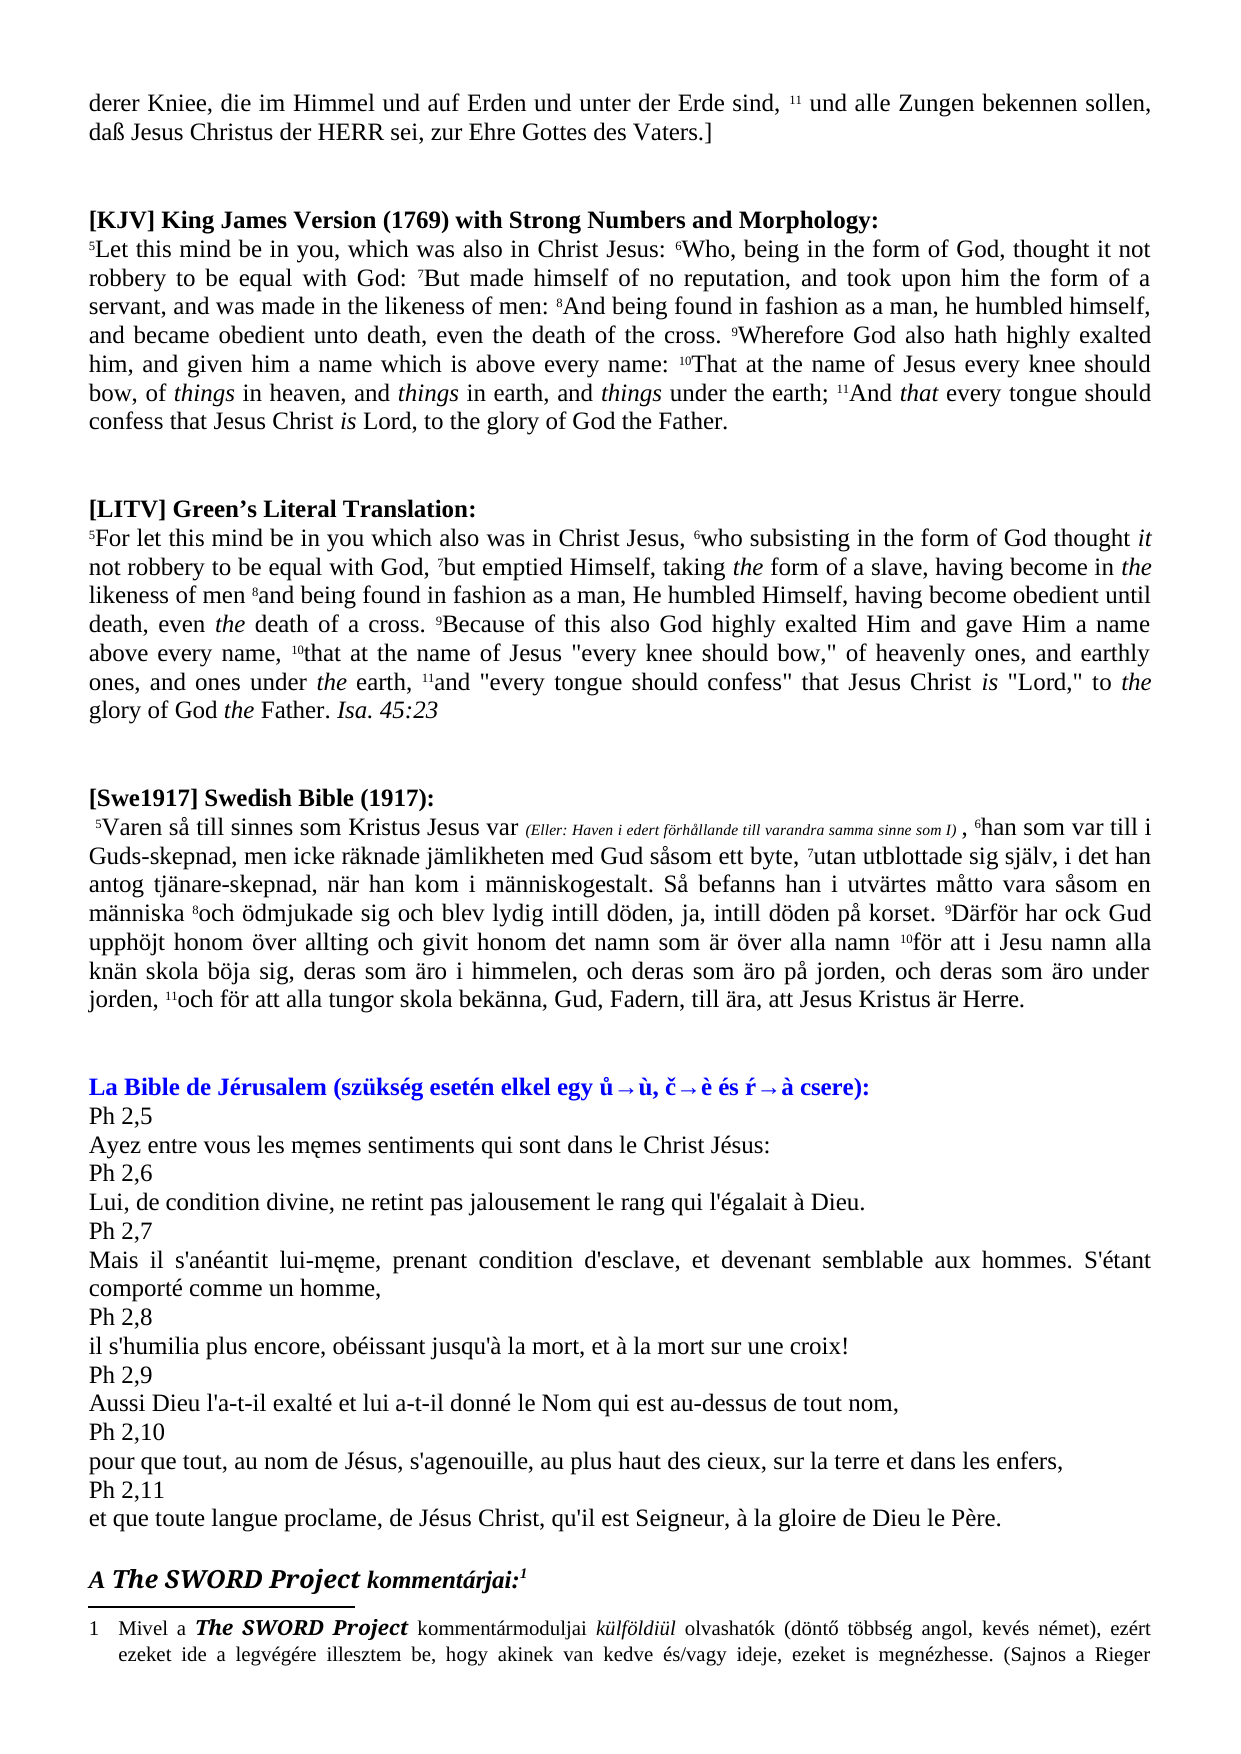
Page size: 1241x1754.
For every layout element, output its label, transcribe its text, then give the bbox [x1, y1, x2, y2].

text Ph 2,6 [88, 1158, 1152, 1187]
text Ph 2,11 [88, 1475, 1152, 1503]
text Ph 2,8 [88, 1302, 1152, 1331]
text 5Let this mind be in you, which was also in Christ Jesus: 6Who, being in the form of God, thought it not robbery to be equal with God: 7But made himself of no reputation, and took upon him the form of a servant, and was made in the likeness of men: 8And being found in fashion as a man, he humbled himself, and became obedient unto death, even the death of the cross. 9Wherefore God also hath highly exalted him, and given him a name which is above every name: 10That at the name of Jesus every knee should bow, of things in heaven, and things in earth, and things under the earth; 11And that every tongue should confess that Jesus Christ is Lord, to the glory of God the Father. [88, 234, 1152, 435]
text Ph 2,9 [88, 1360, 1152, 1388]
text [LITV] Green’s Literal Translation: [88, 494, 1152, 523]
text Aussi Dieu l'a-t-il exalté et lui a-t-il donné le Nom qui est au-dessus de tout nom, [88, 1388, 1152, 1417]
text derer Kniee, die im Himmel und auf Erden und unter der Erde sind, 11 und alle Zungen bekennen sollen, daß Jesus Christus der HERR sei, zur Ehre Gottes des Vaters.] [88, 88, 1152, 146]
text Mais il s'anéantit lui-męme, prenant condition d'esclave, et devenant semblable aux hommes. S'étant comporté comme un homme, [88, 1245, 1152, 1302]
text Ph 2,5 [88, 1101, 1152, 1130]
text pour que tout, au nom de Jésus, s'agenouille, au plus haut des cieux, sur la terre et dans les enfers, [88, 1446, 1152, 1475]
text 5For let this mind be in you which also was in Christ Jesus, 6who subsisting in the form of God thought it not robbery to be equal with God, 7but emptied Himself, taking the form of a slave, having become in the likeness of men 8and being found in fashion as a man, He humbled Himself, having become obedient until death, even the death of a cross. 9Because of this also God highly exalted Him and gave Him a name above every name, 10that at the name of Jesus "every knee should bow," of heavenly ones, and earthly ones, and ones under the earth, 11and "every tongue should confess" that Jesus Christ is "Lord," to the glory of God the Father. Isa. 45:23 [88, 523, 1152, 724]
text Mivel a The SWORD Project kommentármoduljai külföldiül olvashatók (döntő többség angol, kevés német), ezért ezeket ide a legvégére illesztem be, hogy akinek van kedve és/vagy ideje, ezeket is megnézhesse. (Sajnos a Rieger [88, 1613, 1152, 1665]
text 5Varen så till sinnes som Kristus Jesus var (Eller: Haven i edert förhållande till varandra samma sinne som I) , 6han som var till i Guds-skepnad, men icke räknade jämlikheten med Gud såsom ett byte, 7utan utblottade sig själv, i det han antog tjänare-skepnad, när han kom i människogestalt. Så befanns han i utvärtes måtto vara såsom en människa 8och ödmjukade sig och blev lydig intill döden, ja, intill döden på korset. 9Därför har ock Gud upphöjt honom över allting och givit honom det namn som är över alla namn 10för att i Jesu namn alla knän skola böja sig, deras som äro i himmelen, och deras som äro på jorden, och deras som äro under jorden, 11och för att alla tungor skola bekänna, Gud, Fadern, till ära, att Jesus Kristus är Herre. [88, 812, 1152, 1013]
text Ph 2,7 [88, 1216, 1152, 1245]
text [Swe1917] Swedish Bible (1917): [88, 783, 1152, 812]
text La Bible de Jérusalem (szükség esetén elkel egy ů→ù, č→è és ŕ→à csere): [88, 1072, 1152, 1101]
text A The SWORD Project kommentárjai: [88, 1562, 1152, 1596]
text et que toute langue proclame, de Jésus Christ, qu'il est Seigneur, à la gloire de Dieu le Père. [88, 1503, 1152, 1532]
text Ph 2,10 [88, 1417, 1152, 1446]
text Lui, de condition divine, ne retint pas jalousement le rang qui l'égalait à Dieu. [88, 1187, 1152, 1216]
text il s'humilia plus encore, obéissant jusqu'à la mort, et à la mort sur une croix! [88, 1331, 1152, 1360]
text Ayez entre vous les męmes sentiments qui sont dans le Christ Jésus: [88, 1130, 1152, 1158]
text [KJV] King James Version (1769) with Strong Numbers and Morphology: [88, 205, 1152, 234]
